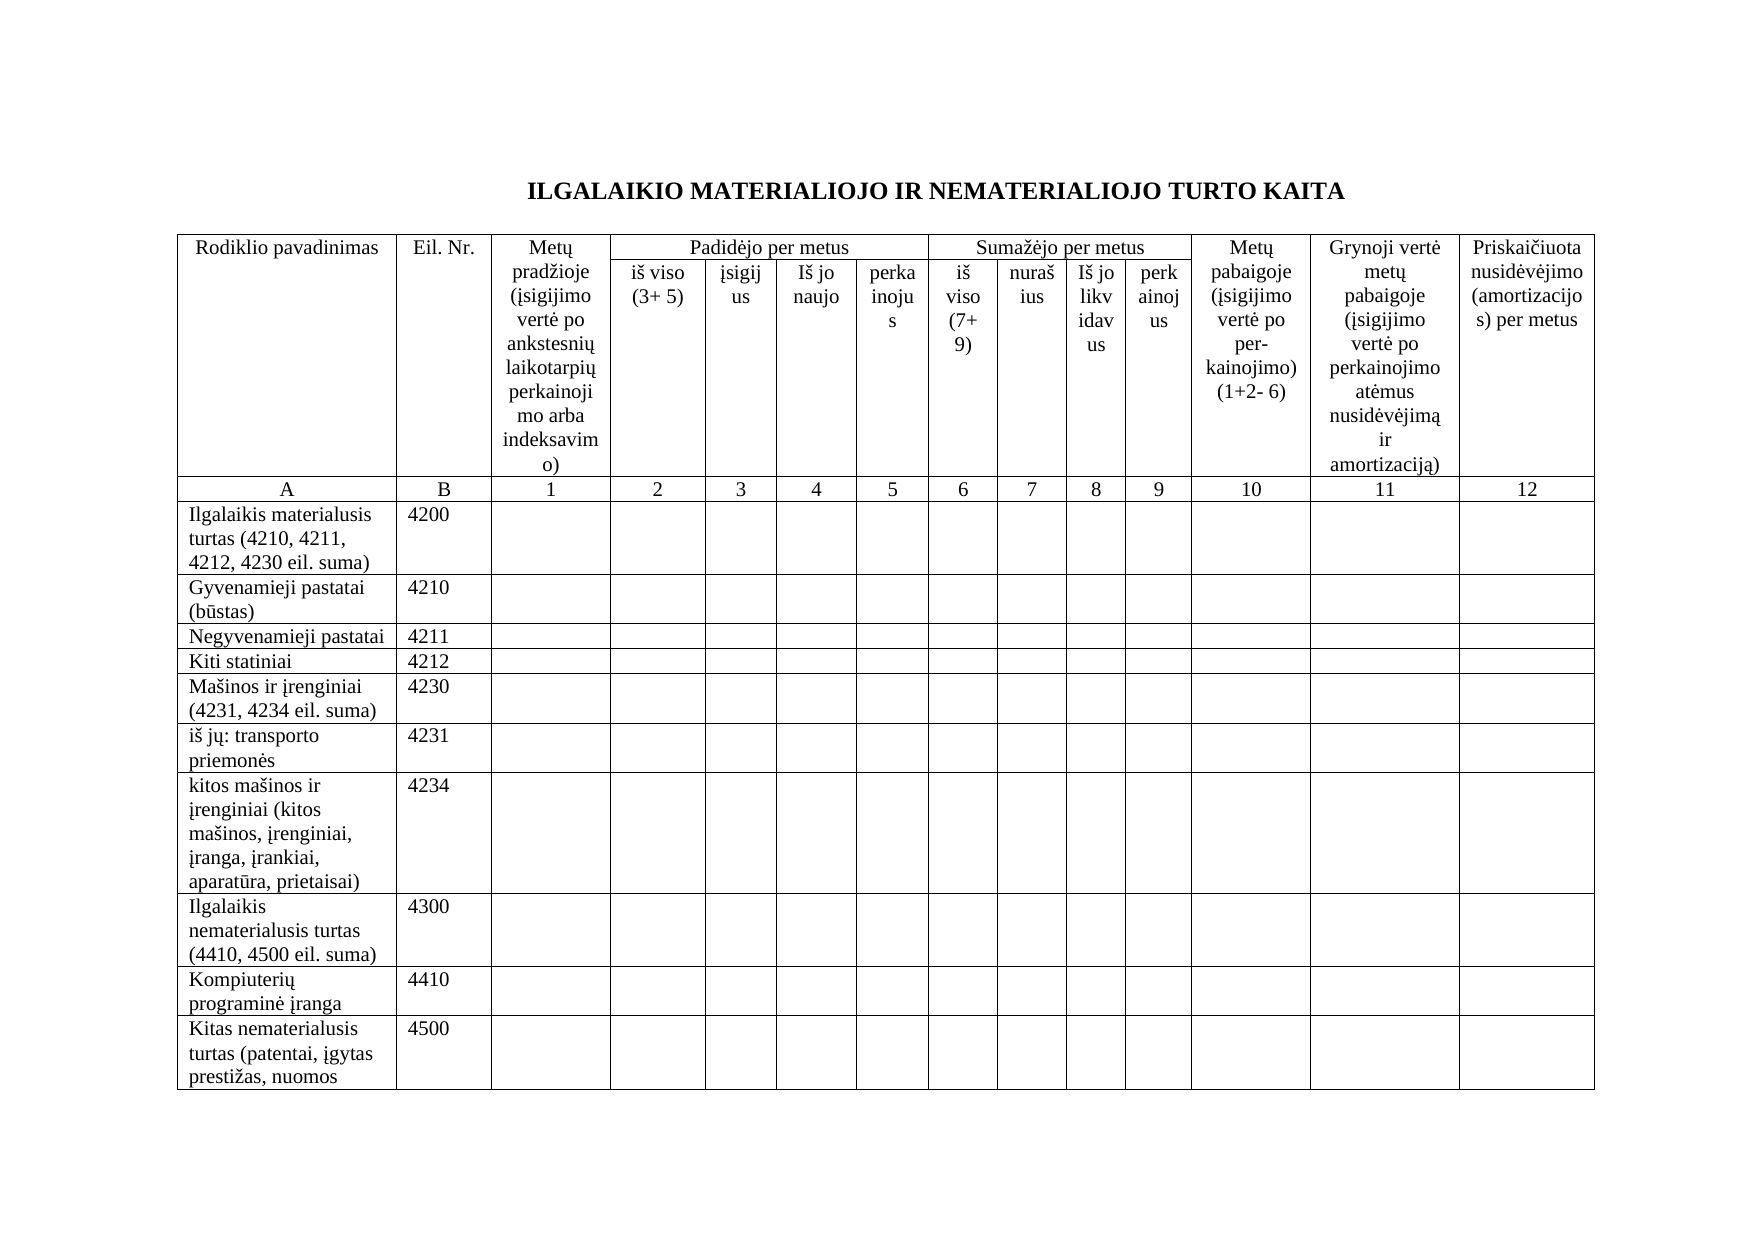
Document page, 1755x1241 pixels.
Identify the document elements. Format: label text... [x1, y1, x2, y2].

table_cell [1067, 1016, 1125, 1088]
table_cell [492, 773, 610, 893]
table_header Sumažėjo per metus [929, 235, 1191, 259]
table_cell Ilgalaikis nematerialusis turtas (4410, 4500 eil. suma) [178, 894, 396, 966]
table_cell [706, 724, 776, 772]
table_cell 9 [1126, 477, 1191, 501]
table_cell [1192, 624, 1310, 648]
table_cell [857, 575, 928, 623]
table_cell [706, 773, 776, 893]
table_cell [706, 575, 776, 623]
table_cell [1460, 967, 1594, 1015]
table_cell 4234 [397, 773, 491, 893]
table_cell [1126, 724, 1191, 772]
table_cell [929, 575, 997, 623]
table_cell iš jų: transporto priemonės [178, 724, 396, 772]
table_cell 8 [1067, 477, 1125, 501]
table_cell [611, 502, 705, 574]
table_cell [1311, 674, 1459, 722]
table_cell perkainojus [1126, 260, 1191, 476]
table_cell [857, 773, 928, 893]
table_cell [777, 967, 856, 1015]
table_cell [1311, 724, 1459, 772]
table_cell [1067, 724, 1125, 772]
table_cell [998, 674, 1066, 722]
table_cell įsigijus [706, 260, 776, 476]
table_cell [1460, 575, 1594, 623]
table_cell [998, 773, 1066, 893]
table_cell 4 [777, 477, 856, 501]
table_cell [1067, 773, 1125, 893]
table_header Metų pradžioje (įsigijimo vertė po ankstesnių laikotarpių perkainojimo arba indeksavimo) [492, 235, 610, 476]
table_cell [998, 894, 1066, 966]
table_cell [1067, 674, 1125, 722]
table_cell [777, 624, 856, 648]
table_cell [1311, 624, 1459, 648]
table_cell [492, 674, 610, 722]
table_cell [1460, 1016, 1594, 1088]
table_cell [929, 502, 997, 574]
table_cell 4211 [397, 624, 491, 648]
table_cell 12 [1460, 477, 1594, 501]
table_cell [998, 1016, 1066, 1088]
table_cell [611, 649, 705, 673]
table_cell 4410 [397, 967, 491, 1015]
table_cell [1460, 724, 1594, 772]
table_cell [1192, 502, 1310, 574]
table_cell perkainojus [857, 260, 928, 476]
table_cell [1126, 894, 1191, 966]
table_cell 3 [706, 477, 776, 501]
table_cell iš viso (3+ 5) [611, 260, 705, 476]
table_cell A [178, 477, 396, 501]
table_cell [1311, 649, 1459, 673]
table_cell Negyvenamieji pastatai [178, 624, 396, 648]
table_cell [1126, 649, 1191, 673]
table_cell kitos mašinos ir įrenginiai (kitos mašinos, įrenginiai, įranga, įrankiai, aparatūra, prietaisai) [178, 773, 396, 893]
table_cell 4230 [397, 674, 491, 722]
table_cell [1192, 894, 1310, 966]
table_header Padidėjo per metus [611, 235, 928, 259]
table_header Eil. Nr. [397, 235, 491, 476]
table_cell [492, 724, 610, 772]
table_cell [1067, 502, 1125, 574]
table_cell [1311, 773, 1459, 893]
table_cell 2 [611, 477, 705, 501]
text ILGALAIKIO MATERIALIOJO IR NEMATERIALIOJO TURTO KAITA [177, 176, 1695, 205]
table_cell [1067, 624, 1125, 648]
table_cell [492, 1016, 610, 1088]
table_cell [1311, 502, 1459, 574]
table_cell [1192, 674, 1310, 722]
table_cell [857, 502, 928, 574]
table_cell [777, 649, 856, 673]
table_cell [1192, 967, 1310, 1015]
table_cell 1 [492, 477, 610, 501]
table_cell [1311, 894, 1459, 966]
table_cell [929, 674, 997, 722]
table_cell [492, 575, 610, 623]
table_cell [998, 724, 1066, 772]
table_cell Iš jo likvidavus [1067, 260, 1125, 476]
table_cell [492, 894, 610, 966]
table_cell 7 [998, 477, 1066, 501]
table_cell [998, 502, 1066, 574]
table_cell [706, 674, 776, 722]
table_cell 11 [1311, 477, 1459, 501]
table_cell [1126, 773, 1191, 893]
table_cell [1311, 1016, 1459, 1088]
table_cell [777, 773, 856, 893]
table_cell [611, 724, 705, 772]
table_cell [1460, 674, 1594, 722]
table_cell [998, 649, 1066, 673]
table_header Rodiklio pavadinimas [178, 235, 396, 476]
table_cell [1126, 1016, 1191, 1088]
table_cell 6 [929, 477, 997, 501]
table_cell [1067, 894, 1125, 966]
table_cell [706, 649, 776, 673]
table_cell [1460, 649, 1594, 673]
table_cell [1126, 967, 1191, 1015]
table_cell [1192, 773, 1310, 893]
table_header Priskaičiuota nusidėvėjimo (amortizacijos) per metus [1460, 235, 1594, 476]
table_cell Ilgalaikis materialusis turtas (4210, 4211, 4212, 4230 eil. suma) [178, 502, 396, 574]
table_cell [929, 1016, 997, 1088]
table_cell [706, 624, 776, 648]
table_cell [929, 967, 997, 1015]
table_header Grynoji vertė metų pabaigoje (įsigijimo vertė po perkainojimo atėmus nusidėvėjimą ir amortizaciją) [1311, 235, 1459, 476]
table_cell [611, 773, 705, 893]
table_cell [857, 1016, 928, 1088]
table_cell [929, 649, 997, 673]
table_cell [1192, 575, 1310, 623]
table_cell [777, 502, 856, 574]
table_cell [611, 575, 705, 623]
table_cell [929, 624, 997, 648]
table_cell [1311, 575, 1459, 623]
table_cell Kompiuterių programinė įranga [178, 967, 396, 1015]
table_cell [929, 894, 997, 966]
table_cell [1126, 674, 1191, 722]
table_cell Kiti statiniai [178, 649, 396, 673]
table_cell [857, 724, 928, 772]
table_header Metų pabaigoje (įsigijimo vertė po per- kainojimo) (1+2- 6) [1192, 235, 1310, 476]
table_cell [1067, 967, 1125, 1015]
table_cell 4231 [397, 724, 491, 772]
table_cell 4212 [397, 649, 491, 673]
table_cell [611, 674, 705, 722]
table_cell [1460, 894, 1594, 966]
table_cell [706, 967, 776, 1015]
table_cell iš viso (7+ 9) [929, 260, 997, 476]
table_cell 10 [1192, 477, 1310, 501]
table_cell 5 [857, 477, 928, 501]
table_cell [1126, 502, 1191, 574]
table_cell 4300 [397, 894, 491, 966]
table_cell Mašinos ir įrenginiai (4231, 4234 eil. suma) [178, 674, 396, 722]
table_cell [929, 773, 997, 893]
table_cell [492, 624, 610, 648]
table_cell [857, 967, 928, 1015]
table_cell [998, 624, 1066, 648]
table_cell [706, 894, 776, 966]
table_cell [611, 894, 705, 966]
table_cell [611, 967, 705, 1015]
table_cell [1126, 624, 1191, 648]
table_cell [611, 624, 705, 648]
table_cell [929, 724, 997, 772]
table_cell [706, 502, 776, 574]
table_cell [492, 502, 610, 574]
table_cell [777, 575, 856, 623]
table_cell [1067, 649, 1125, 673]
table_cell Kitas nematerialusis turtas (patentai, įgytas prestižas, nuomos [178, 1016, 396, 1088]
table_cell [1311, 967, 1459, 1015]
table_cell Iš jo naujo [777, 260, 856, 476]
table_cell 4500 [397, 1016, 491, 1088]
table_cell B [397, 477, 491, 501]
table_cell [706, 1016, 776, 1088]
table_cell [777, 894, 856, 966]
table_cell [998, 967, 1066, 1015]
table_cell [777, 674, 856, 722]
table_cell [857, 674, 928, 722]
table_cell [1126, 575, 1191, 623]
table_cell [492, 649, 610, 673]
table_cell [777, 1016, 856, 1088]
table_cell [611, 1016, 705, 1088]
table_cell [1460, 502, 1594, 574]
table_cell [998, 575, 1066, 623]
table_cell Gyvenamieji pastatai (būstas) [178, 575, 396, 623]
table_cell [1067, 575, 1125, 623]
table_cell [1192, 649, 1310, 673]
table_cell [857, 624, 928, 648]
table_cell [777, 724, 856, 772]
table_cell [1192, 724, 1310, 772]
table_cell nurašius [998, 260, 1066, 476]
table_cell [857, 649, 928, 673]
table_cell 4210 [397, 575, 491, 623]
table_cell [1192, 1016, 1310, 1088]
table_cell [1460, 624, 1594, 648]
table_cell 4200 [397, 502, 491, 574]
table_cell [492, 967, 610, 1015]
table_cell [857, 894, 928, 966]
table_cell [1460, 773, 1594, 893]
